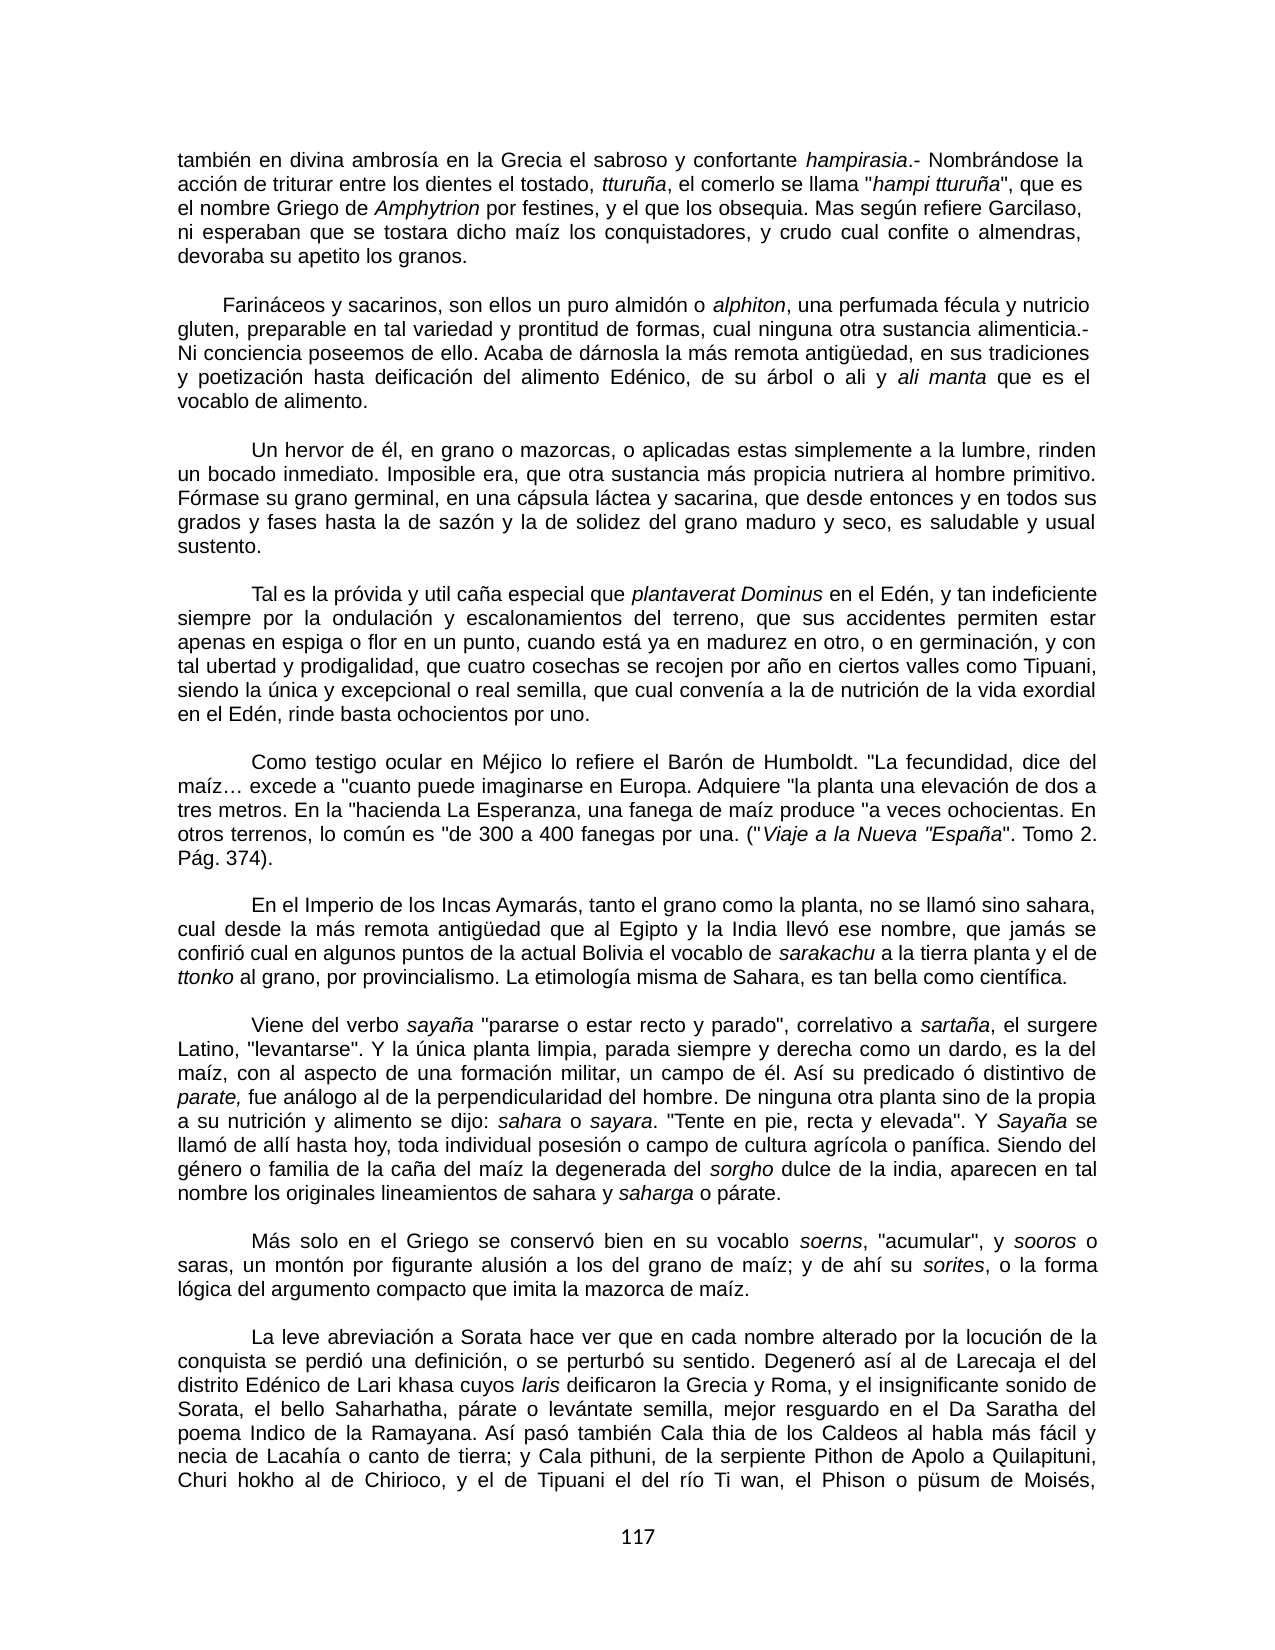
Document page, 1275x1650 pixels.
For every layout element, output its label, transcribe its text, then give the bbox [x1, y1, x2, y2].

text Viene del verbo sayaña "pararse o estar recto y parado", correlativo a sartaña, el surgere Latino, "levantarse". Y la única planta limpia, parada siempre y derecha como un dardo, es la del maíz, con al aspecto de una formación militar, un campo de él. Así su predicado ó distintivo de parate, fue análogo al de la perpendicularidad del hombre. De ninguna otra planta sino de la propia a su nutrición y alimento se dijo: sahara o sayara. "Tente en pie, recta y elevada". Y Sayaña se llamó de allí hasta hoy, toda individual posesión o campo de cultura agrícola o panífica. Siendo del género o familia de la caña del maíz la degenerada del sorgho dulce de la india, aparecen en tal nombre los originales lineamientos de sahara y saharga o párate. [177, 1013, 1098, 1205]
text En el Imperio de los Incas Aymarás, tanto el grano como la planta, no se llamó sino sahara, cual desde la más remota antigüedad que al Egipto y la India llevó ese nombre, que jamás se confirió cual en algunos puntos de la actual Bolivia el vocablo de sarakachu a la tierra planta y el de ttonko al grano, por provincialismo. La etimología misma de Sahara, es tan bella como científica. [177, 893, 1098, 989]
text Un hervor de él, en grano o mazorcas, o aplicadas estas simplemente a la lumbre, rinden un bocado inmediato. Imposible era, que otra sustancia más propicia nutriera al hombre primitivo. Fórmase su grano germinal, en una cápsula láctea y sacarina, que desde entonces y en todos sus grados y fases hasta la de sazón y la de solidez del grano maduro y seco, es saludable y usual sustento. [177, 438, 1098, 558]
text Más solo en el Griego se conservó bien en su vocablo soerns, "acumular", y sooros o saras, un montón por figurante alusión a los del grano de maíz; y de ahí su sorites, o la forma lógica del argumento compacto que imita la mazorca de maíz. [177, 1229, 1098, 1301]
text Tal es la próvida y util caña especial que plantaverat Dominus en el Edén, y tan indeficiente siempre por la ondulación y escalonamientos del terreno, que sus accidentes permiten estar apenas en espiga o flor en un punto, cuando está ya en madurez en otro, o en germinación, y con tal ubertad y prodigalidad, que cuatro cosechas se recojen por año en ciertos valles como Tipuani, siendo la única y excepcional o real semilla, que cual convenía a la de nutrición de la vida exordial en el Edén, rinde basta ochocientos por uno. [177, 582, 1098, 726]
text también en divina ambrosía en la Grecia el sabroso y confortante hampirasia.- Nombrándose la acción de triturar entre los dientes el tostado, tturuña, el comerlo se llama "hampi tturuña", que es el nombre Griego de Amphytrion por festines, y el que los obsequia. Mas según refiere Garcilaso, ni esperaban que se tostara dicho maíz los conquistadores, y crudo cual confite o almendras, devoraba su apetito los granos. [177, 148, 1083, 267]
text Como testigo ocular en Méjico lo refiere el Barón de Humboldt. "La fecundidad, dice del maíz… excede a "cuanto puede imaginarse en Europa. Adquiere "la planta una elevación de dos a tres metros. En la "hacienda La Esperanza, una fanega de maíz produce "a veces ochocientas. En otros terrenos, lo común es "de 300 a 400 fanegas por una. ("Viaje a la Nueva "España". Tomo 2. Pág. 374). [177, 749, 1098, 869]
text Farináceos y sacarinos, son ellos un puro almidón o alphiton, una perfumada fécula y nutricio gluten, preparable en tal variedad y prontitud de formas, cual ninguna otra sustancia alimenticia.- Ni conciencia poseemos de ello. Acaba de dárnosla la más remota antigüedad, en sus tradiciones y poetización hasta deificación del alimento Edénico, de su árbol o ali y ali manta que es el vocablo de alimento. [177, 293, 1090, 413]
text La leve abreviación a Sorata hace ver que en cada nombre alterado por la locución de la conquista se perdió una definición, o se perturbó su sentido. Degeneró así al de Larecaja el del distrito Edénico de Lari khasa cuyos laris deificaron la Grecia y Roma, y el insignificante sonido de Sorata, el bello Saharhatha, párate o levántate semilla, mejor resguardo en el Da Saratha del poema Indico de la Ramayana. Así pasó también Cala thia de los Caldeos al habla más fácil y necia de Lacahía o canto de tierra; y Cala pithuni, de la serpiente Pithon de Apolo a Quilapituni, Churi hokho al de Chirioco, y el de Tipuani el del río Ti wan, el Phison o püsum de Moisés, [177, 1324, 1098, 1492]
